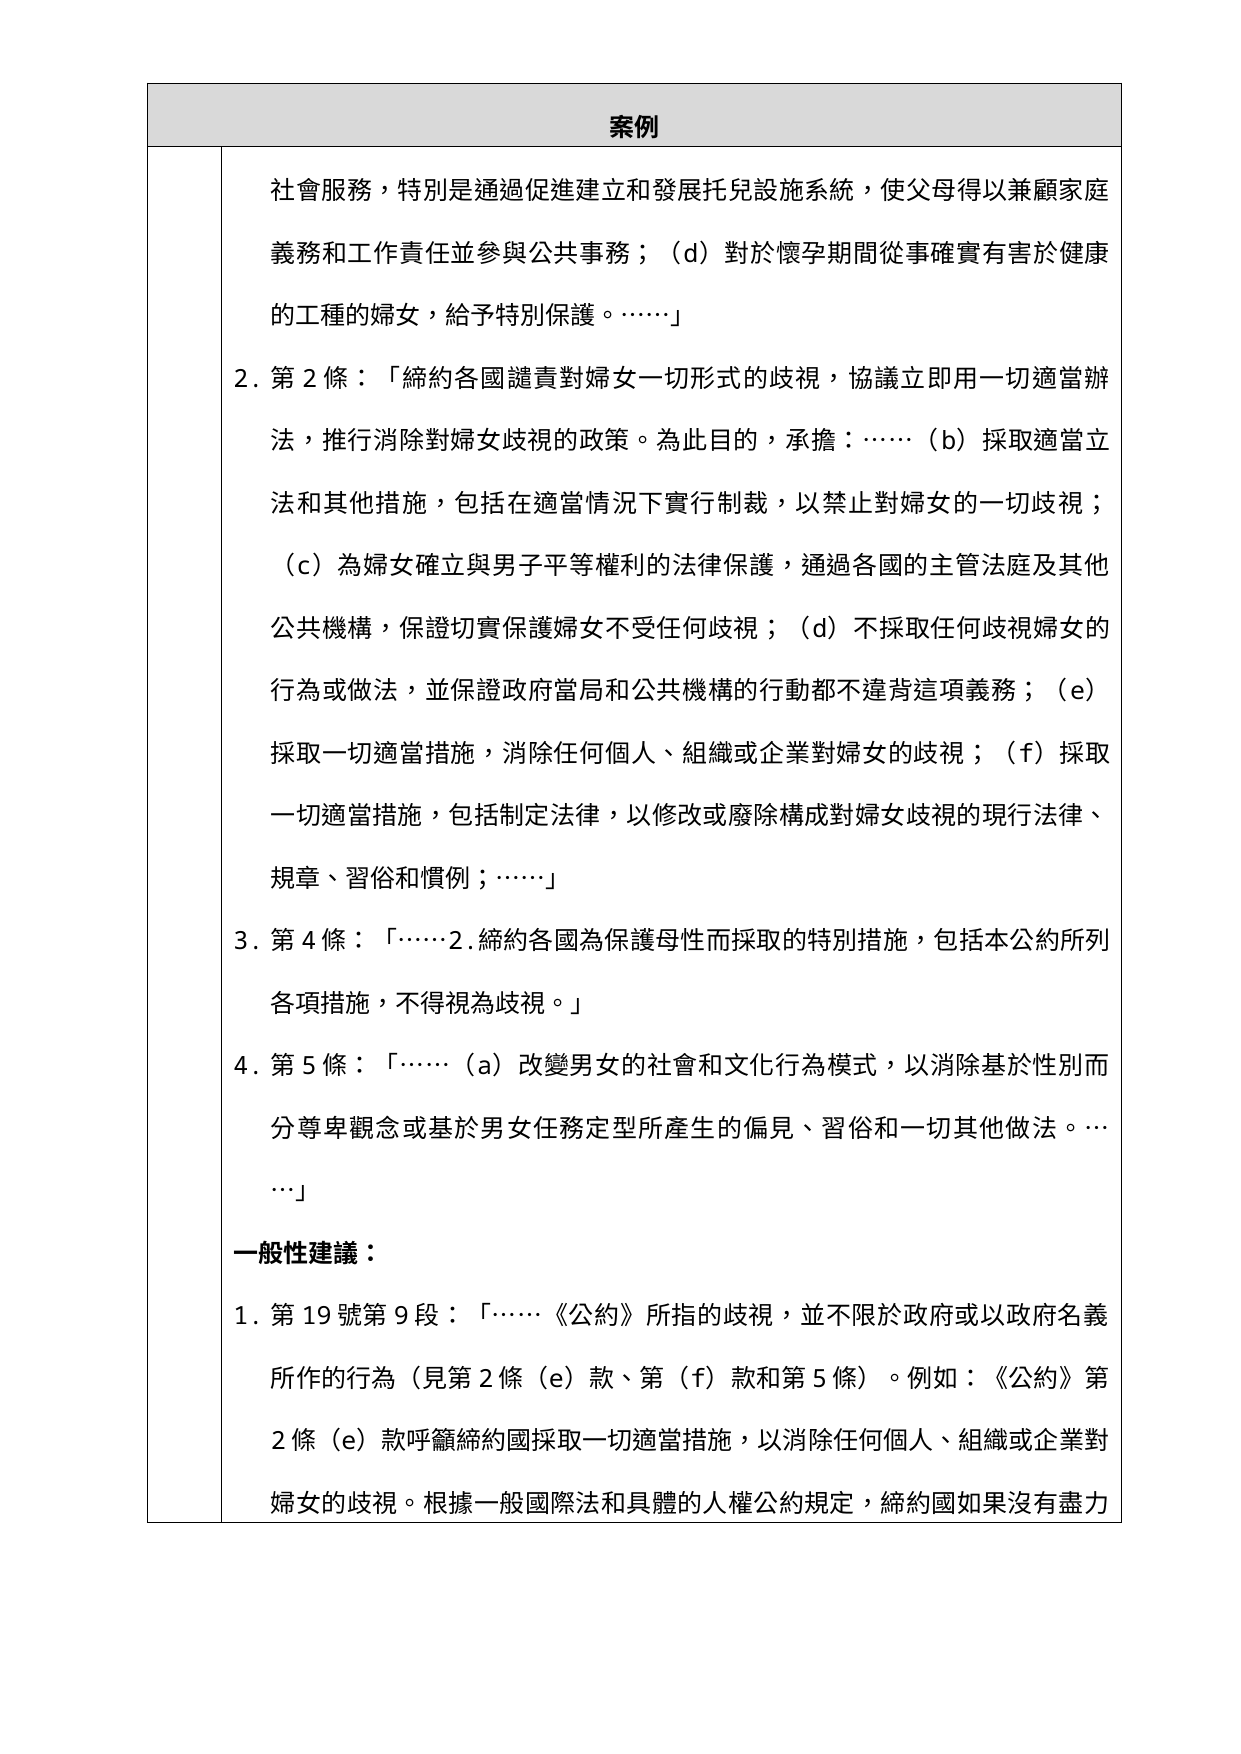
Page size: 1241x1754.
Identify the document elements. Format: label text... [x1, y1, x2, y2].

table_header 案例 [148, 84, 1121, 146]
table_cell 社會服務，特別是通過促進建立和發展托兒設施系統，使父母得以兼顧家庭義務和工作責任並參與公共事務；（d）對於懷孕期間從事確實有害於健康的工種的婦女，給予特別保護。……」 第2條：「締約各國譴責對婦女一切形式的歧視，協議立即用一切適當辦法，推行消除對婦女歧視的政策。為此目的，承擔：……（b）採取適當立法和其他措施，包括在適當情況下實行制裁，以禁止對婦女的一切歧視；（c）為婦女確立與男子平等權利的法律保護，通過各國的主管法庭及其他公共機構，保證切實保護婦女不受任何歧視；（d）不採取任何歧視婦女的行為或做法，並保證政府當局和公共機構的行動都不違背這項義務；（e）採取一切適當措施，消除任何個人、組織或企業對婦女的歧視；（f）採取一切適當措施，包括制定法律，以修改或廢除構成對婦女歧視的現行法律、規章、習俗和慣例；……」 第4條：「……2.締約各國為保護母性而採取的特別措施，包括本公約所列各項措施，不得視為歧視。」 第5條：「……（a）改變男女的社會和文化行為模式，以消除基於性別而分尊卑觀念或基於男女任務定型所產生的偏見、習俗和一切其他做法。……」 一般性建議： 第19號第9段：「……《公約》所指的歧視，並不限於政府或以政府名義所作的行為（見第2條（e）款、第（f）款和第5條）。例如：《公約》第2條（e）款呼籲締約國採取一切適當措施，以消除任何個人、組織或企業對婦女的歧視。根據一般國際法和具體的人權公約規定，締約國如果沒有盡力 [222, 147, 1121, 1522]
table_cell [148, 147, 221, 1522]
